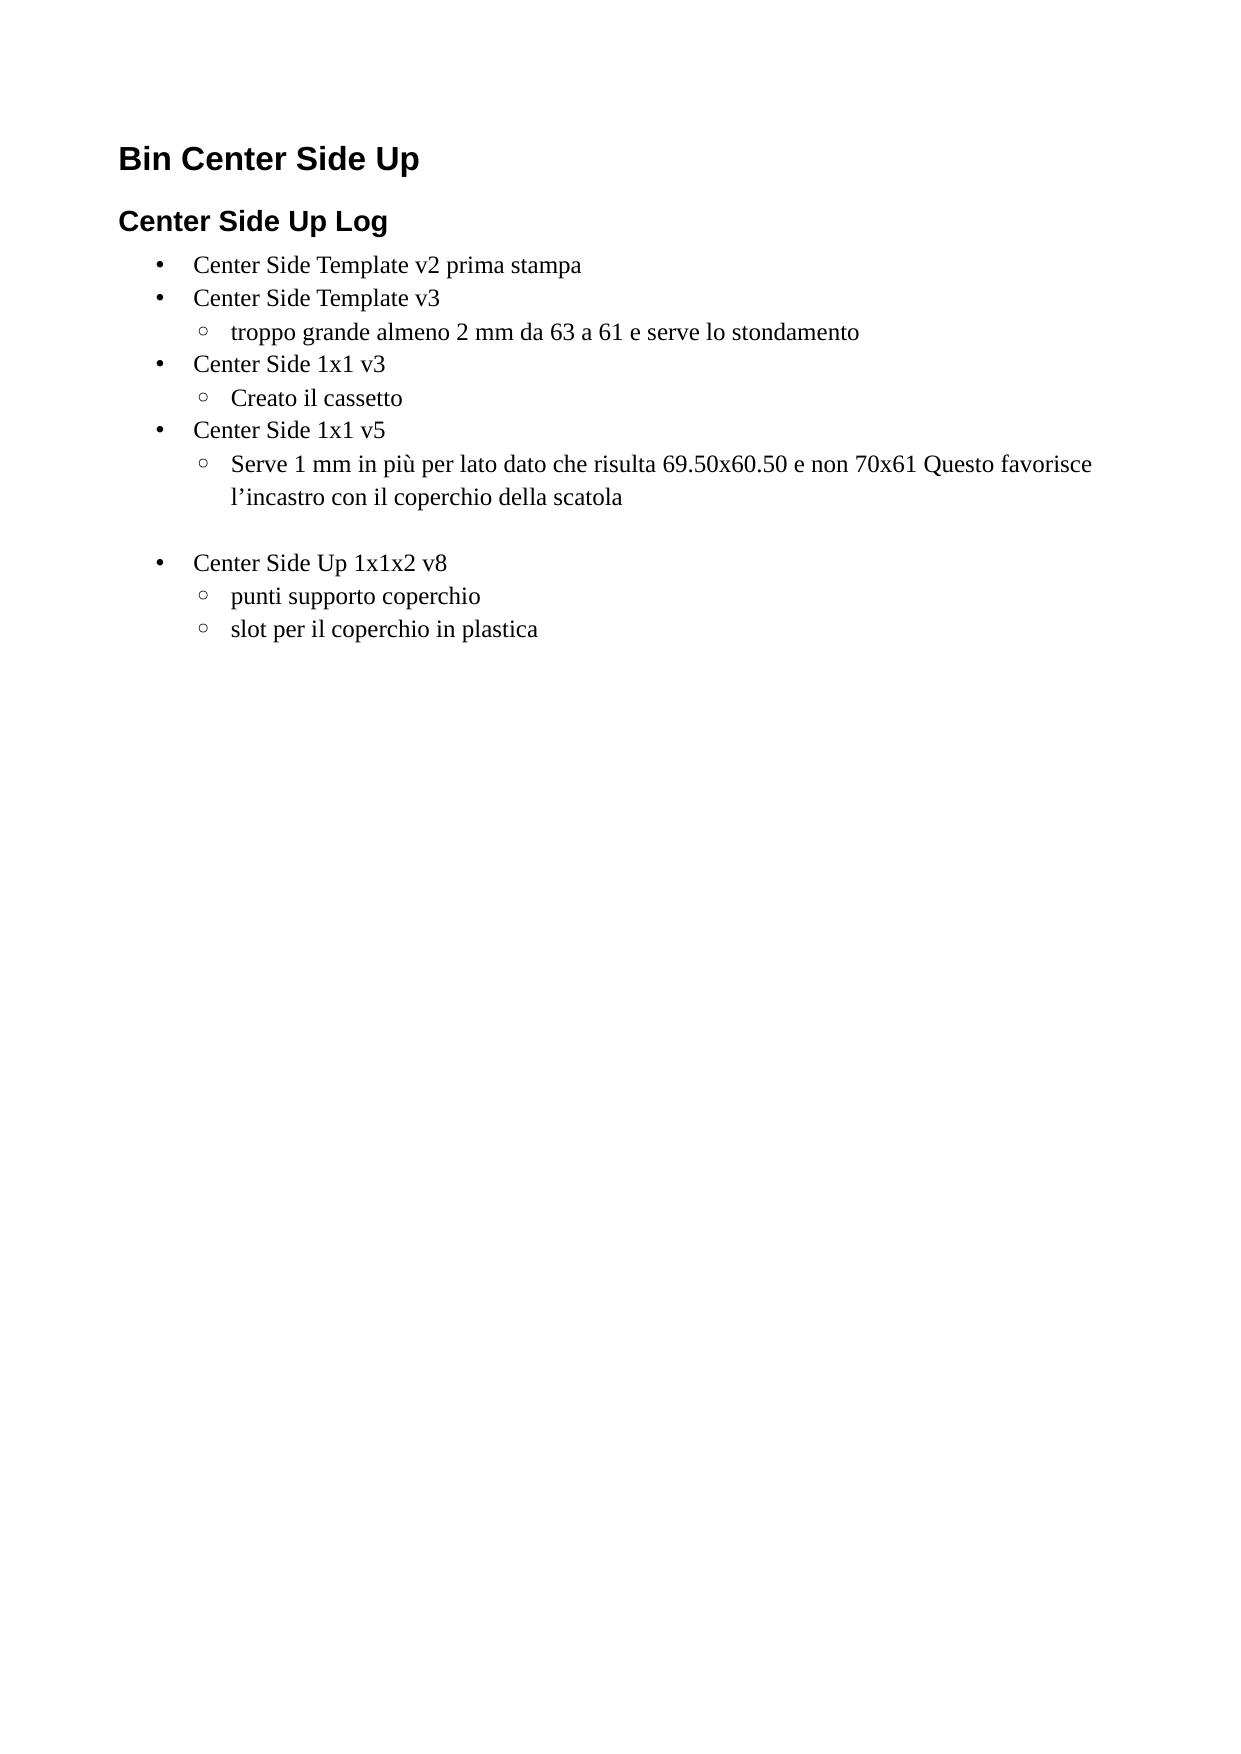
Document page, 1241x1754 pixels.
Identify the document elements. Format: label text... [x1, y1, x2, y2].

subtitle Bin Center Side Up [118, 139, 1122, 177]
subtitle Center Side Up Log [118, 204, 1122, 238]
list troppo grande almeno 2 mm da 63 a 61 e serve lo stondamento [193, 317, 1122, 345]
list Center Side 1x1 v5 [156, 416, 1122, 444]
list punti supporto coperchio [193, 581, 1122, 609]
list Serve 1 mm in più per lato dato che risulta 69.50x60.50 e non 70x61 Questo favorisce l’incastro con il coperchio della scatola [193, 449, 1122, 510]
list Center Side 1x1 v3 [156, 349, 1122, 378]
list slot per il coperchio in plastica [193, 614, 1122, 642]
list Center Side Template v2 prima stampa [156, 251, 1122, 279]
list Creato il cassetto [193, 383, 1122, 411]
list Center Side Up 1x1x2 v8 [156, 548, 1122, 576]
list Center Side Template v3 [156, 283, 1122, 312]
